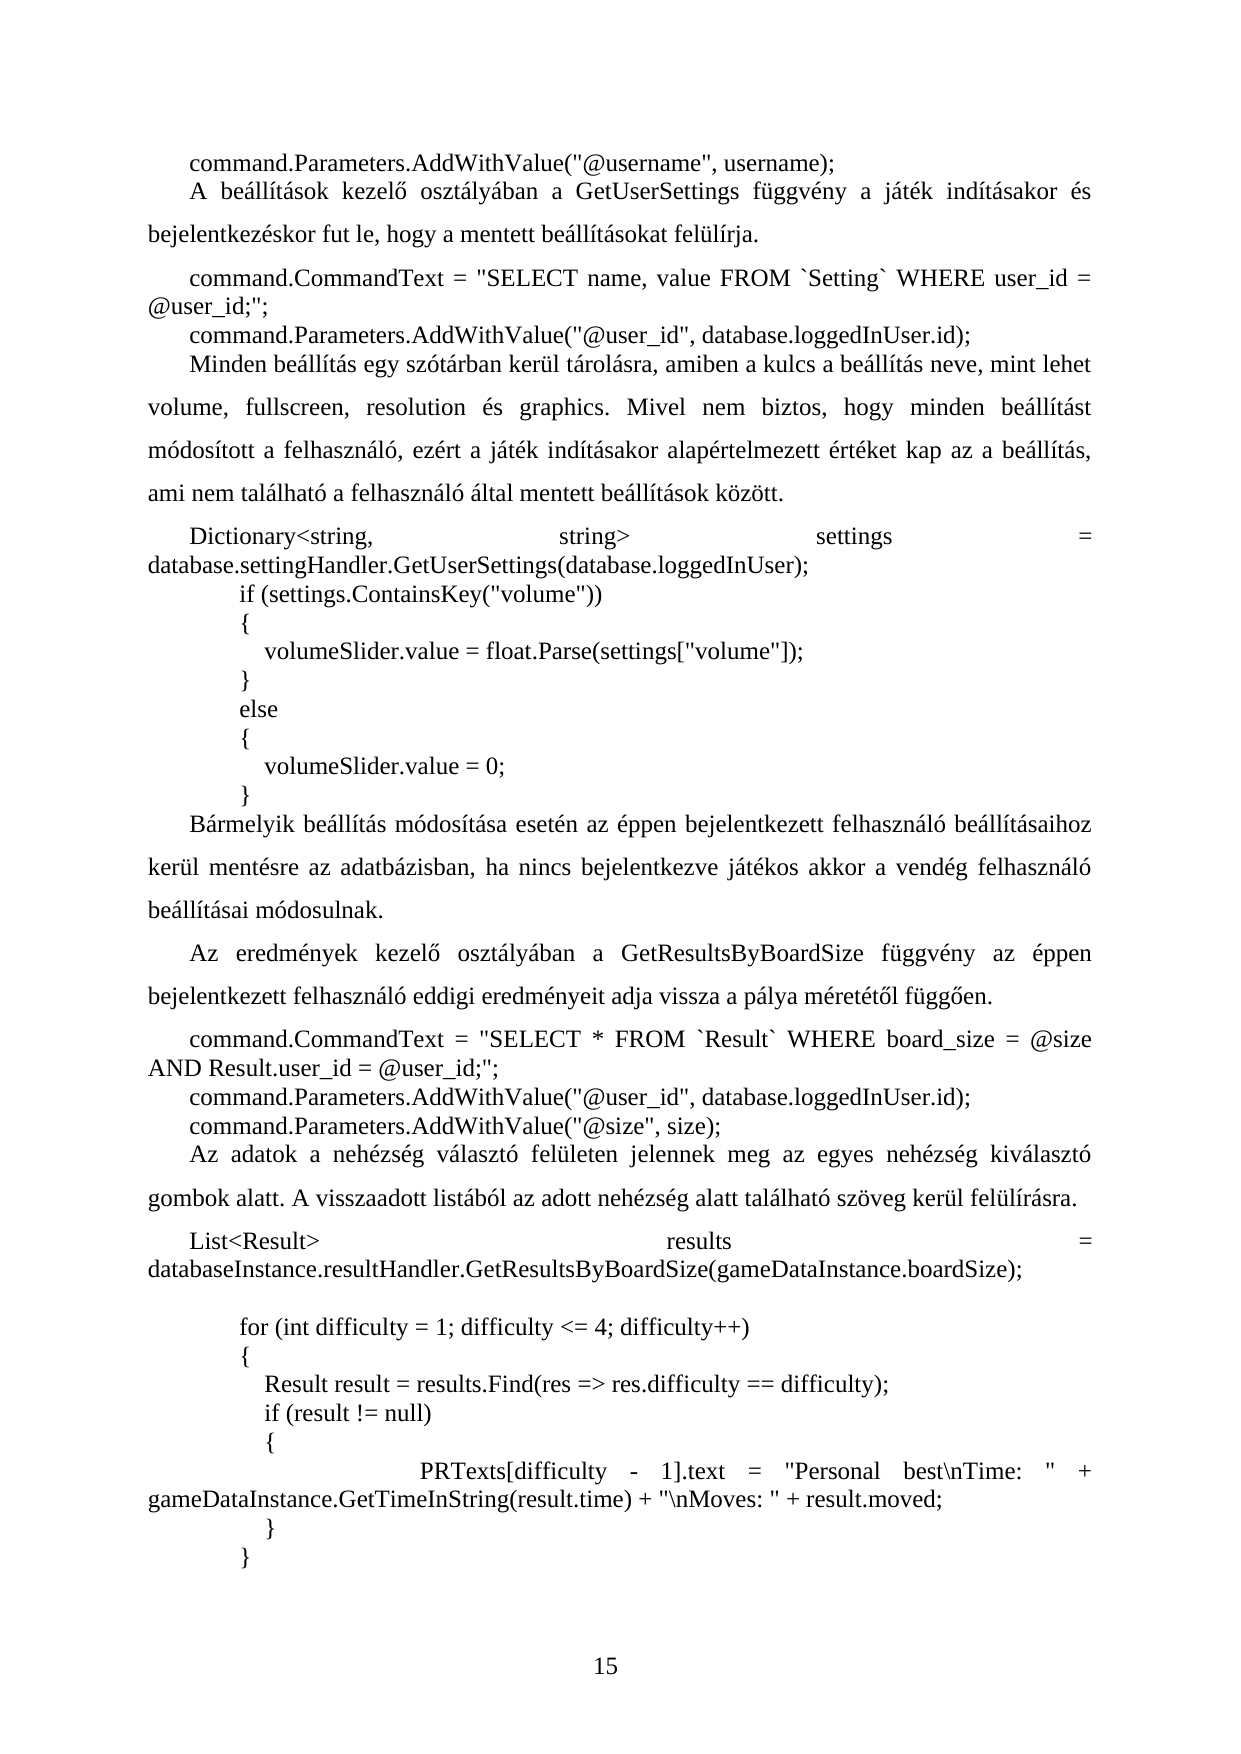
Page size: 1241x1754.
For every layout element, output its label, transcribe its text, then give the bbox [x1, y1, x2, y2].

text { [148, 1427, 1092, 1456]
text command.Parameters.AddWithValue("@username", username); [148, 148, 1092, 176]
text Bármelyik beállítás módosítása esetén az éppen bejelentkezett felhasználó beállításaihoz kerül mentésre az adatbázisban, ha nincs bejelentkezve játékos akkor a vendég felhasználó beállításai módosulnak. [148, 809, 1092, 924]
text { [148, 608, 1092, 636]
text else [148, 694, 1092, 723]
text { [148, 1341, 1092, 1369]
text { [148, 723, 1092, 751]
text Az eredmények kezelő osztályában a GetResultsByBoardSize függvény az éppen bejelentkezett felhasználó eddigi eredményeit adja vissza a pálya méretétől függően. [148, 938, 1092, 1010]
text PRTexts[difficulty - 1].text = "Personal best\nTime: " + gameDataInstance.GetTimeInString(result.time) + "\nMoves: " + result.moved; [148, 1456, 1092, 1513]
text Az adatok a nehézség választó felületen jelennek meg az egyes nehézség kiválasztó gombok alatt. A visszaadott listából az adott nehézség alatt található szöveg kerül felülírásra. [148, 1139, 1092, 1211]
text command.Parameters.AddWithValue("@user_id", database.loggedInUser.id); [148, 320, 1092, 349]
text if (result != null) [148, 1398, 1092, 1427]
text } [148, 1513, 1092, 1542]
text List<Result> results = databaseInstance.resultHandler.GetResultsByBoardSize(gameDataInstance.boardSize); [148, 1226, 1092, 1283]
text command.Parameters.AddWithValue("@user_id", database.loggedInUser.id); [148, 1082, 1092, 1111]
text command.CommandText = "SELECT * FROM `Result` WHERE board_size = @size AND Result.user_id = @user_id;"; [148, 1024, 1092, 1082]
text } [148, 665, 1092, 694]
text Result result = results.Find(res => res.difficulty == difficulty); [148, 1369, 1092, 1398]
text volumeSlider.value = float.Parse(settings["volume"]); [148, 636, 1092, 665]
text Dictionary<string, string> settings = database.settingHandler.GetUserSettings(database.loggedInUser); [148, 521, 1092, 579]
text for (int difficulty = 1; difficulty <= 4; difficulty++) [148, 1312, 1092, 1341]
text if (settings.ContainsKey("volume")) [148, 579, 1092, 608]
text command.Parameters.AddWithValue("@size", size); [148, 1111, 1092, 1139]
text volumeSlider.value = 0; [148, 751, 1092, 780]
text command.CommandText = "SELECT name, value FROM `Setting` WHERE user_id = @user_id;"; [148, 263, 1092, 320]
text Minden beállítás egy szótárban kerül tárolásra, amiben a kulcs a beállítás neve, mint lehet volume, fullscreen, resolution és graphics. Mivel nem biztos, hogy minden beállítást módosított a felhasználó, ezért a játék indításakor alapértelmezett értéket kap az a beállítás, ami nem található a felhasználó által mentett beállítások között. [148, 349, 1092, 507]
text } [148, 1542, 1092, 1571]
text A beállítások kezelő osztályában a GetUserSettings függvény a játék indításakor és bejelentkezéskor fut le, hogy a mentett beállításokat felülírja. [148, 176, 1092, 248]
text } [148, 780, 1092, 809]
